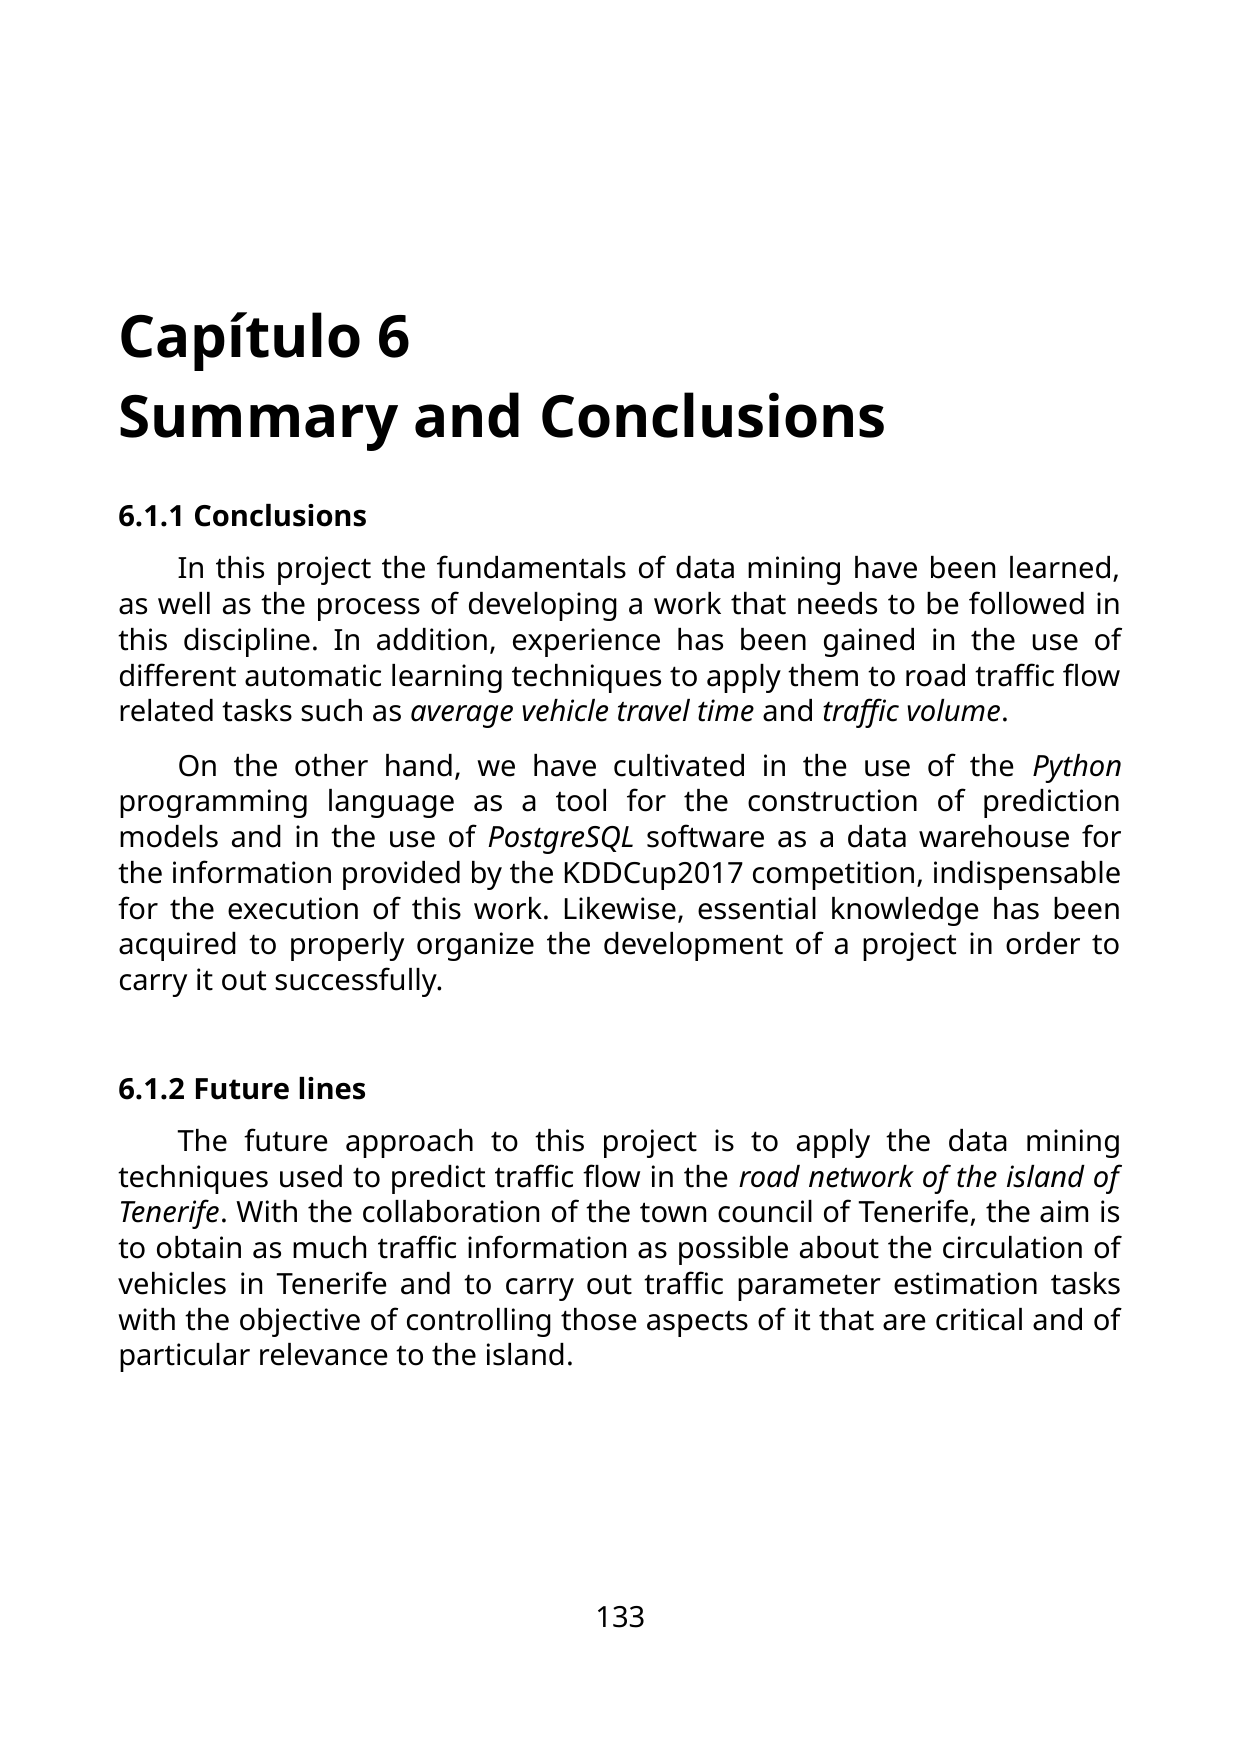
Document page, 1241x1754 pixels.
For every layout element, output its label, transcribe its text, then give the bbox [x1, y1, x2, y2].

subtitle Future lines [118, 1068, 1122, 1108]
text The future approach to this project is to apply the data mining techniques used to predict traffic flow in the road network of the island of Tenerife. With the collaboration of the town council of Tenerife, the aim is to obtain as much traffic information as possible about the circulation of vehicles in Tenerife and to carry out traffic parameter estimation tasks with the objective of controlling those aspects of it that are critical and of particular relevance to the island. [118, 1120, 1122, 1374]
subtitle Summary and Conclusions [118, 295, 1122, 454]
text On the other hand, we have cultivated in the use of the Python programming language as a tool for the construction of prediction models and in the use of PostgreSQL software as a data warehouse for the information provided by the KDDCup2017 competition, indispensable for the execution of this work. Likewise, essential knowledge has been acquired to properly organize the development of a project in order to carry it out successfully. [118, 745, 1122, 999]
subtitle Conclusions [118, 496, 1122, 535]
text In this project the fundamentals of data mining have been learned, as well as the process of developing a work that needs to be followed in this discipline. In addition, experience has been gained in the use of different automatic learning techniques to apply them to road traffic flow related tasks such as average vehicle travel time and traffic volume. [118, 548, 1122, 730]
